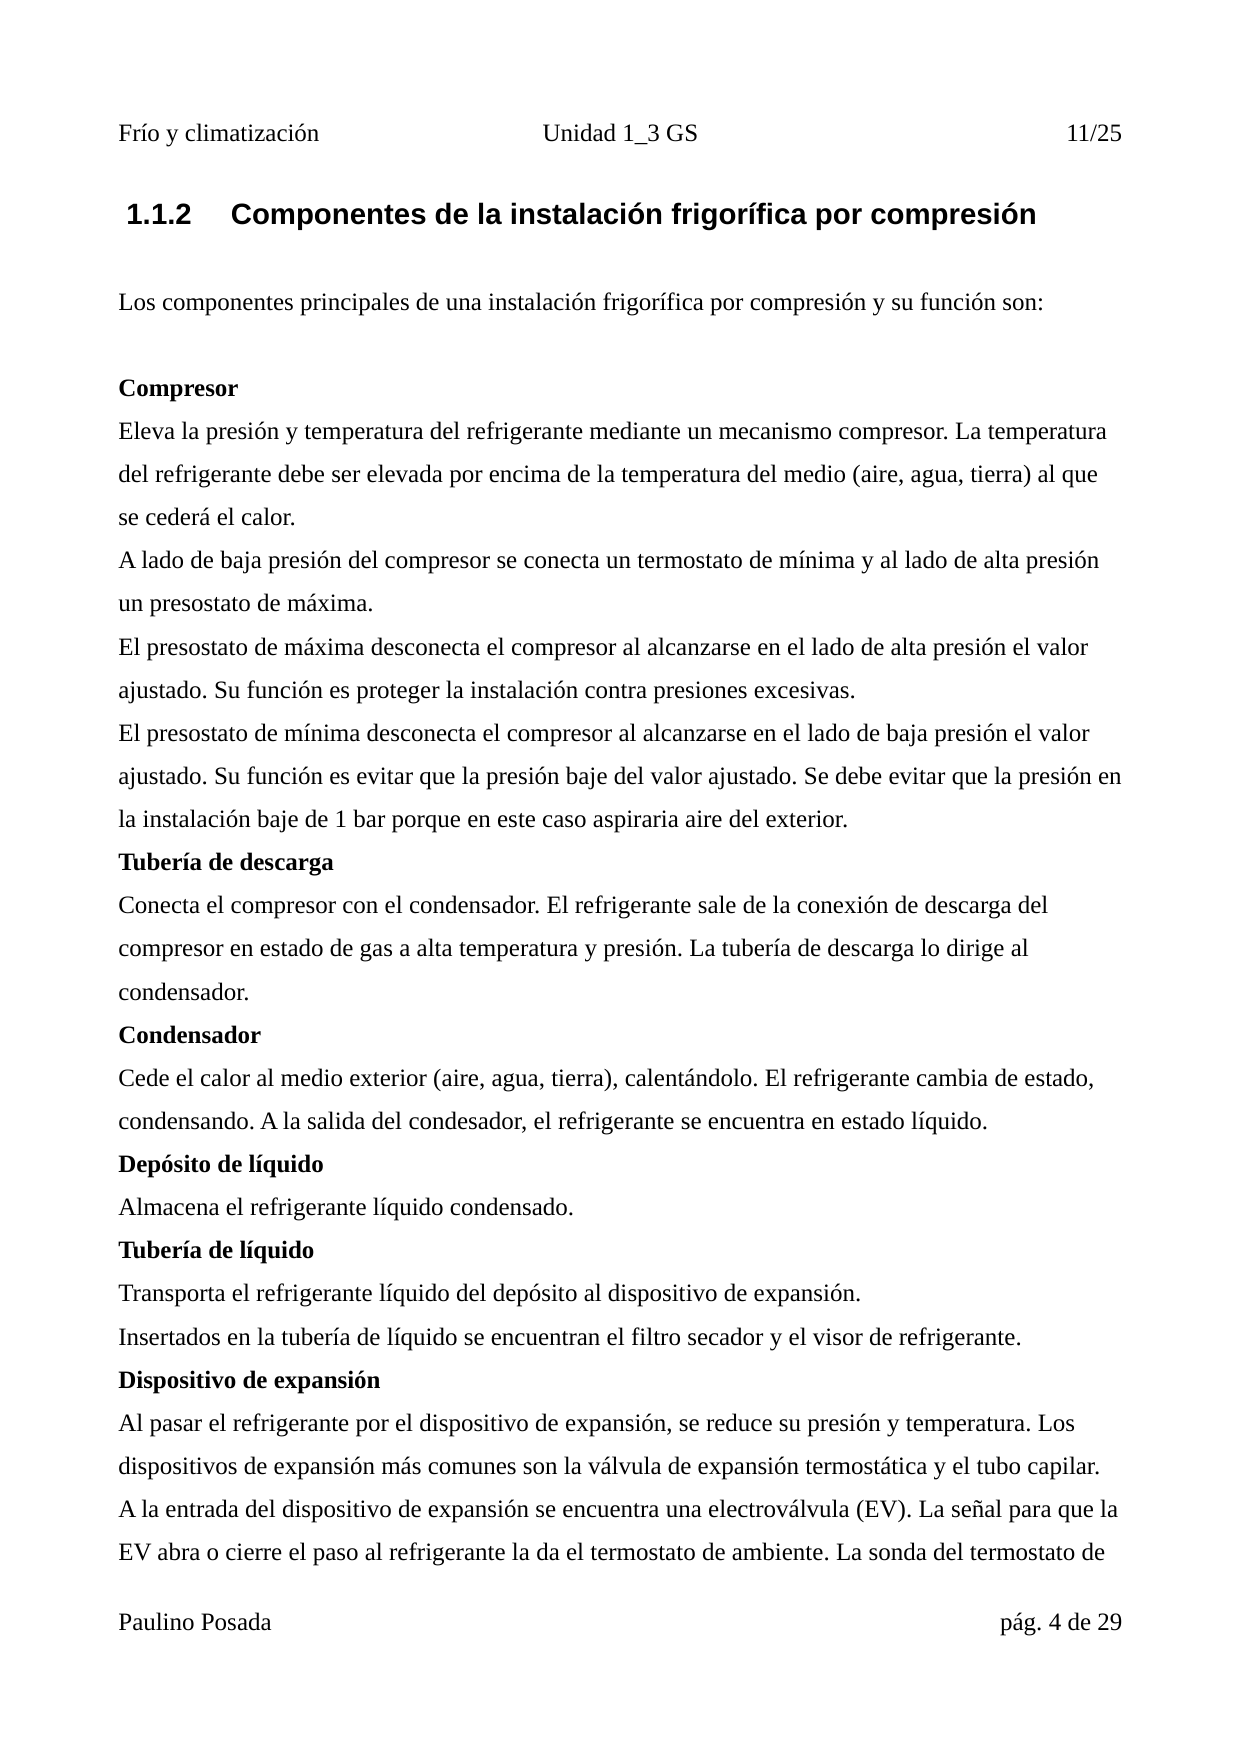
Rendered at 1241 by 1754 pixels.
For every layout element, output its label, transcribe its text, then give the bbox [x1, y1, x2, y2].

text Transporta el refrigerante líquido del depósito al dispositivo de expansión. [118, 1278, 1122, 1307]
text Tubería de líquido [118, 1235, 1122, 1264]
text Condensador [118, 1020, 1122, 1048]
text Eleva la presión y temperatura del refrigerante mediante un mecanismo compresor. La temperatura del refrigerante debe ser elevada por encima de la temperatura del medio (aire, agua, tierra) al que se cederá el calor. [118, 416, 1122, 531]
text Depósito de líquido [118, 1149, 1122, 1178]
text A lado de baja presión del compresor se conecta un termostato de mínima y al lado de alta presión un presostato de máxima. [118, 545, 1122, 617]
text El presostato de máxima desconecta el compresor al alcanzarse en el lado de alta presión el valor ajustado. Su función es proteger la instalación contra presiones excesivas. [118, 632, 1122, 703]
text Tubería de descarga [118, 847, 1122, 876]
text Compresor [118, 373, 1122, 402]
text Insertados en la tubería de líquido se encuentran el filtro secador y el visor de refrigerante. [118, 1322, 1122, 1350]
text Cede el calor al medio exterior (aire, agua, tierra), calentándolo. El refrigerante cambia de estado, condensando. A la salida del condesador, el refrigerante se encuentra en estado líquido. [118, 1063, 1122, 1135]
subtitle Componentes de la instalación frigorífica por compresión [118, 197, 1122, 231]
text Almacena el refrigerante líquido condensado. [118, 1192, 1122, 1221]
text Al pasar el refrigerante por el dispositivo de expansión, se reduce su presión y temperatura. Los dispositivos de expansión más comunes son la válvula de expansión termostática y el tubo capilar. [118, 1408, 1122, 1480]
text A la entrada del dispositivo de expansión se encuentra una electroválvula (EV). La señal para que la EV abra o cierre el paso al refrigerante la da el termostato de ambiente. La sonda del termostato de [118, 1494, 1122, 1566]
text Los componentes principales de una instalación frigorífica por compresión y su función son: [118, 287, 1122, 315]
text El presostato de mínima desconecta el compresor al alcanzarse en el lado de baja presión el valor ajustado. Su función es evitar que la presión baje del valor ajustado. Se debe evitar que la presión en la instalación baje de 1 bar porque en este caso aspiraria aire del exterior. [118, 718, 1122, 833]
text Dispositivo de expansión [118, 1365, 1122, 1393]
text Conecta el compresor con el condensador. El refrigerante sale de la conexión de descarga del compresor en estado de gas a alta temperatura y presión. La tubería de descarga lo dirige al condensador. [118, 890, 1122, 1005]
